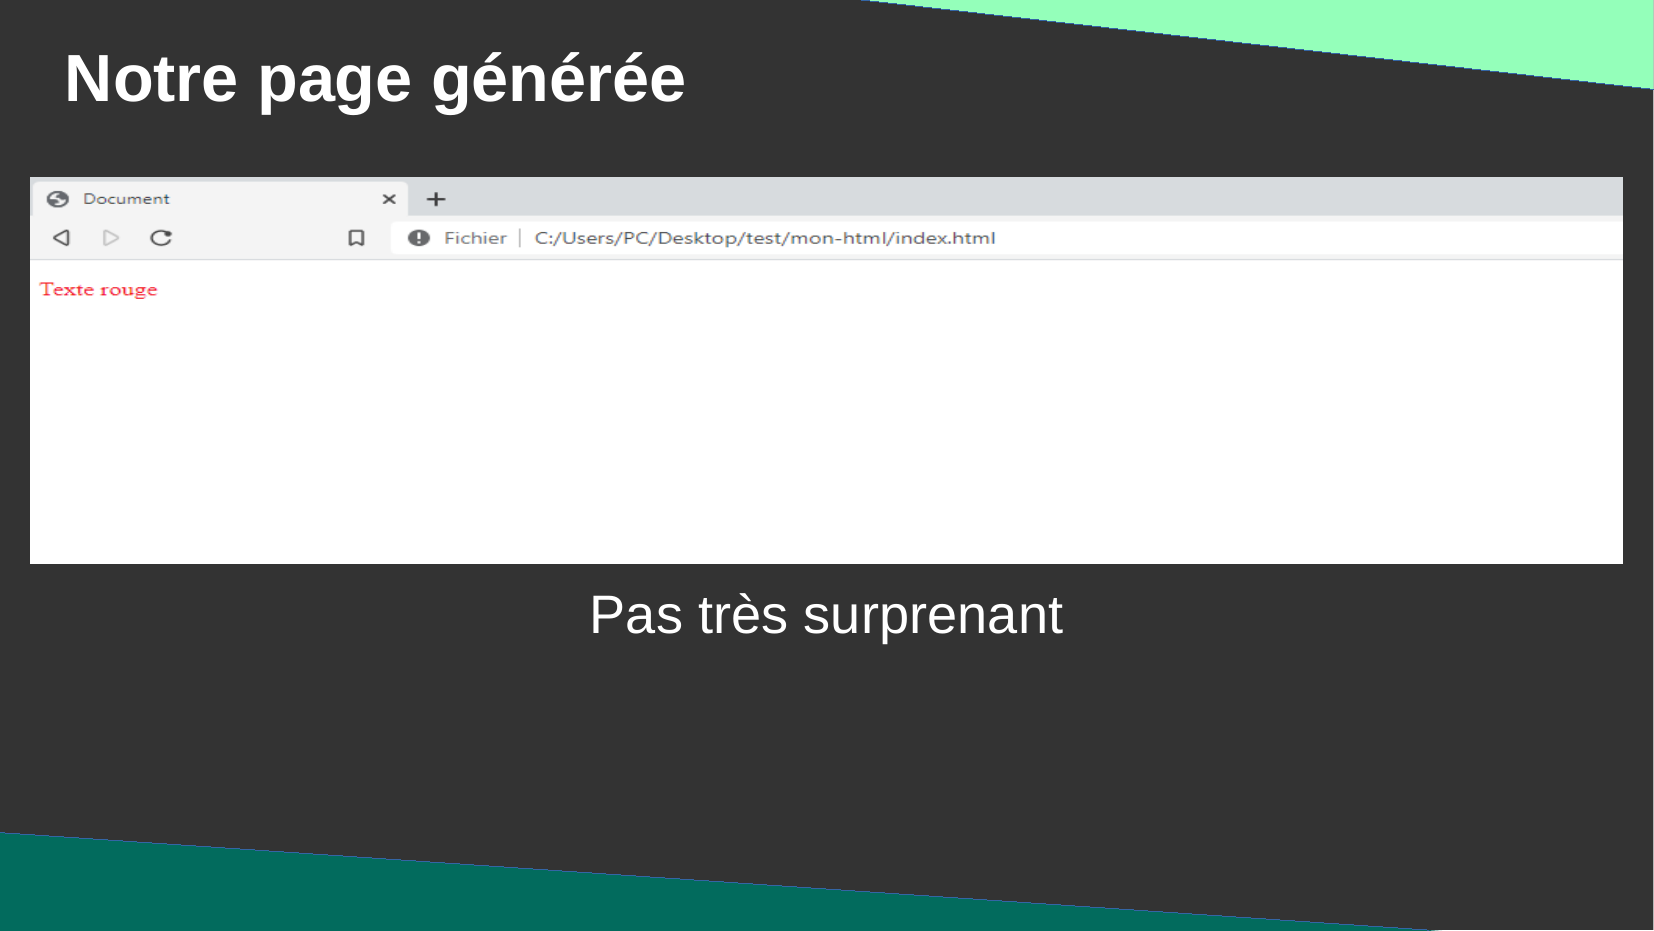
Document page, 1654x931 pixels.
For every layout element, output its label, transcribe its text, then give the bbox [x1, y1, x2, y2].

title Pas très surprenant [573, 584, 1081, 646]
picture [30, 177, 1623, 564]
text_box [861, 0, 1654, 90]
title Notre page générée [64, 40, 1553, 118]
